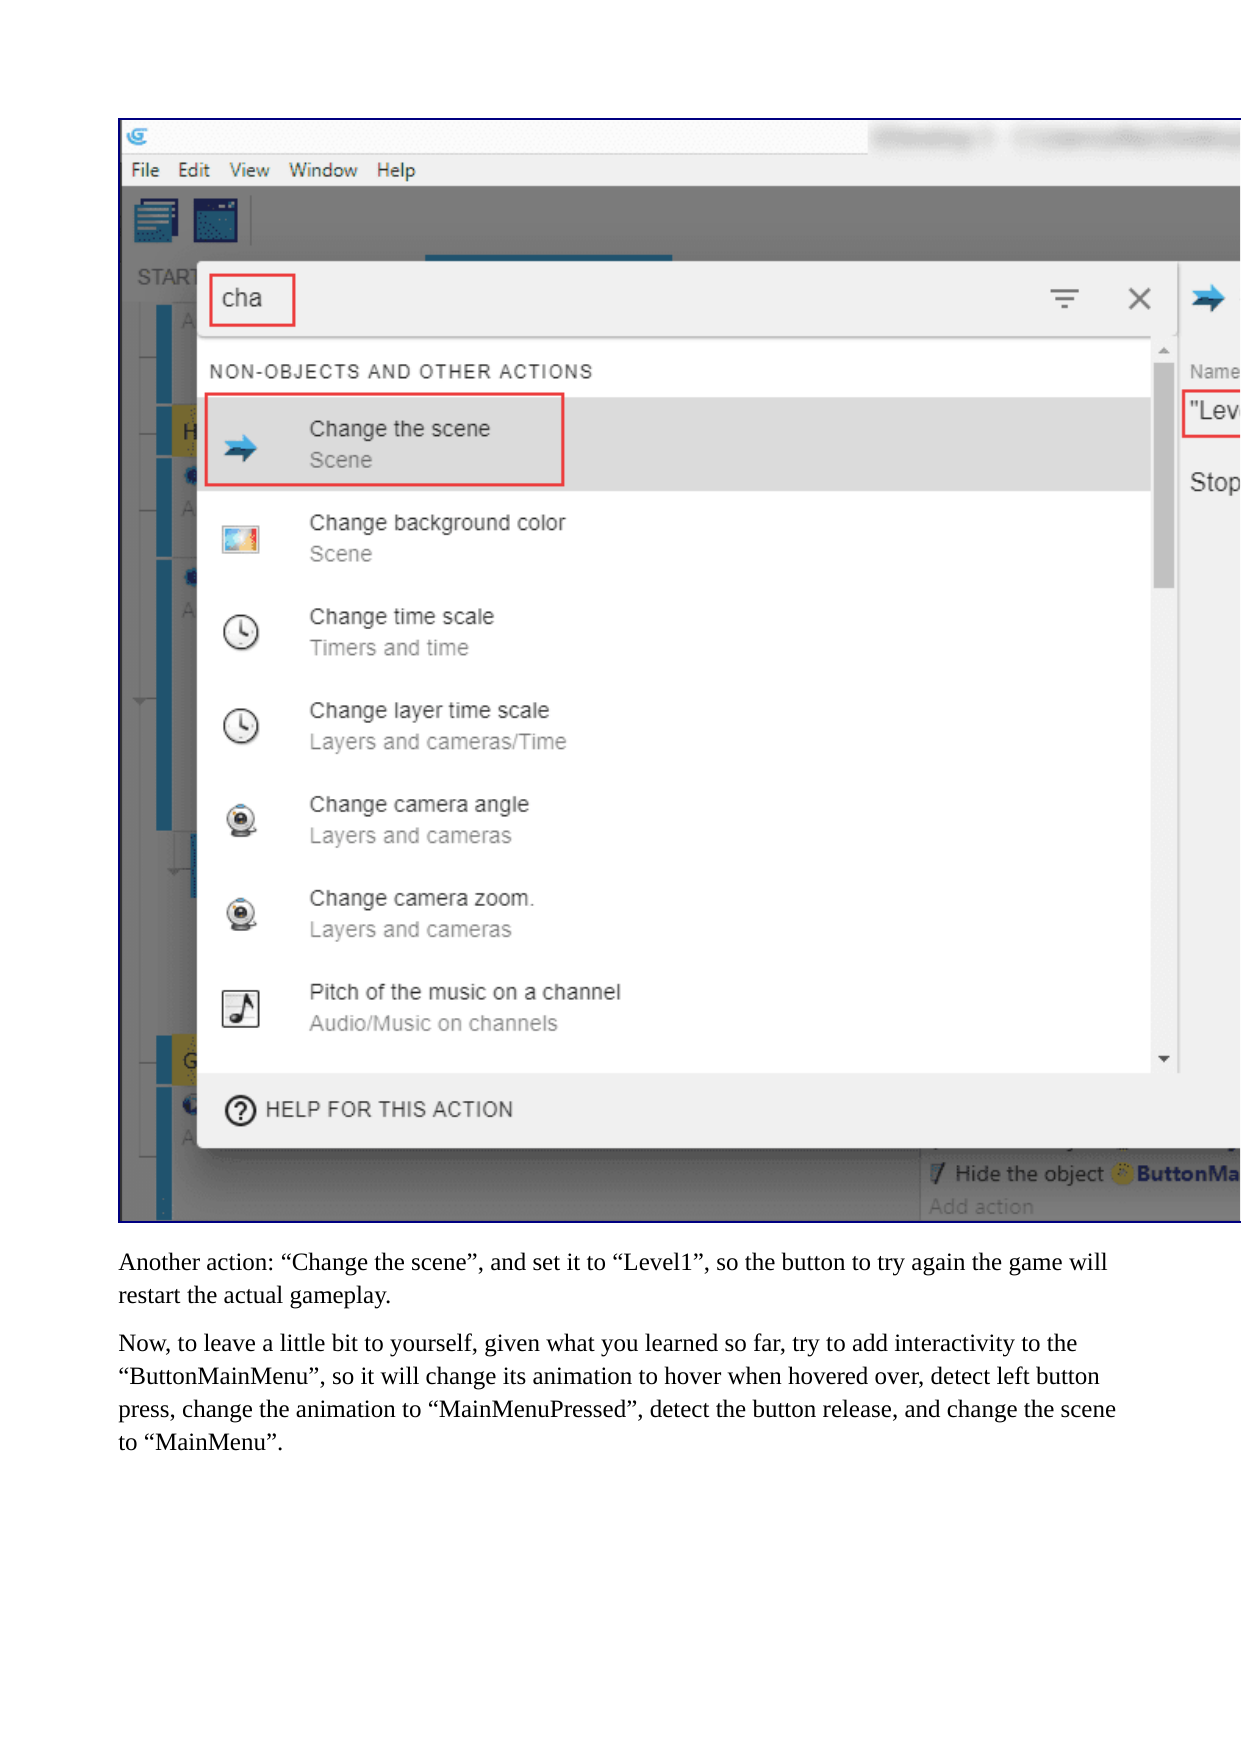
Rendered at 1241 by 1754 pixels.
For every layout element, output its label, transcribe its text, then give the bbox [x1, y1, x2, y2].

text Another action: “Change the scene”, and set it to “Level1”, so the button to try again the game will restart the actual gameplay. [118, 1247, 1122, 1309]
text Now, to leave a little bit to yourself, given what you learned so far, try to add interactivity to the “ButtonMainMenu”, so it will change its animation to hover when hovered over, detect left button press, change the animation to “MainMenuPressed”, detect the button release, and change the scene to “MainMenu”. [118, 1328, 1122, 1456]
picture [120, 120, 1241, 1221]
